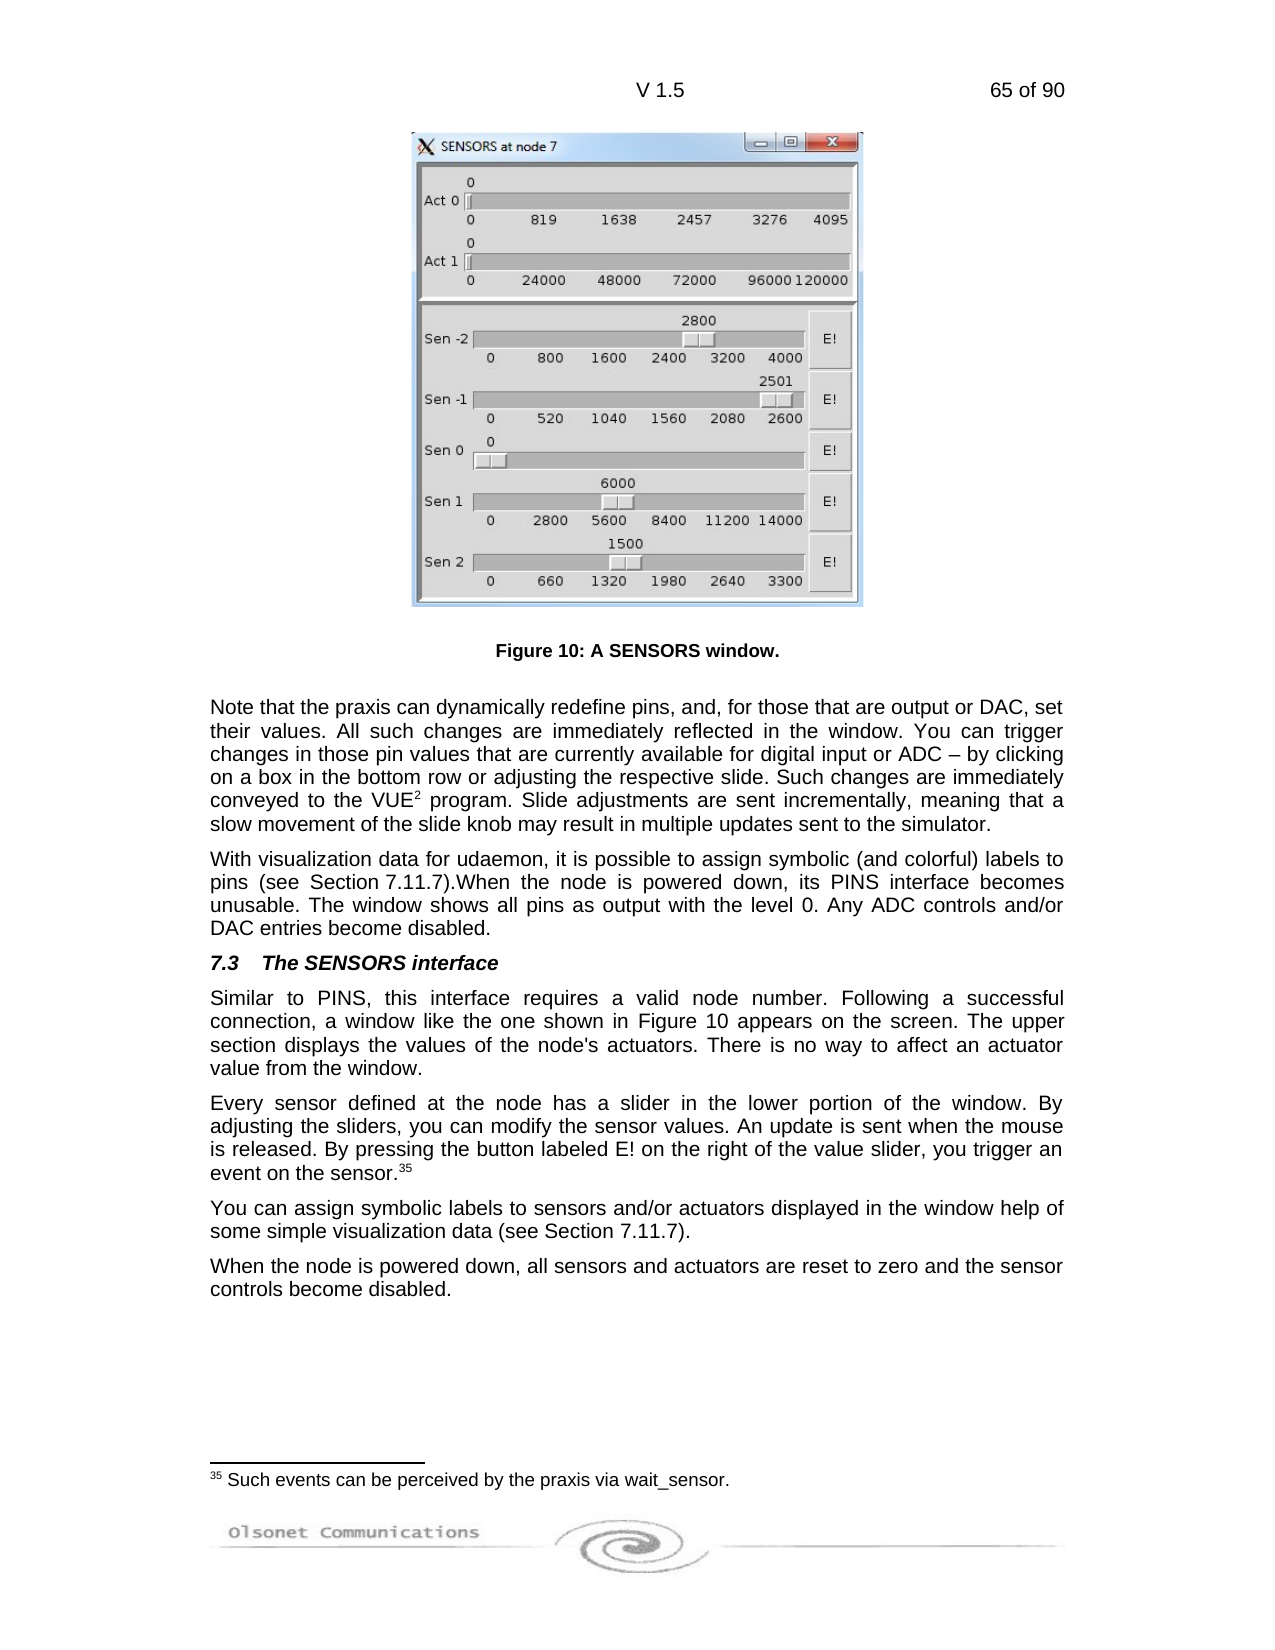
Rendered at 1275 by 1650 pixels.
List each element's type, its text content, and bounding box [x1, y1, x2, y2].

text Figure 10: A SENSORS window. [387, 640, 888, 661]
text With visualization data for udaemon, it is possible to assign symbolic (and colorful) labels to pins (see Section 7.11.7).When the node is powered down, its PINS interface becomes unusable. The window shows all pins as output with the level 0. Any ADC controls and/or DAC entries become disabled. [210, 847, 1065, 940]
text Such events can be perceived by the praxis via wait_sensor. [210, 1469, 1065, 1490]
text Every sensor defined at the node has a slider in the lower portion of the window. By adjusting the sliders, you can modify the sensor values. An update is sent when the mouse is released. By pressing the button labeled E! on the right of the value slider, you trigger an event on the sensor. [210, 1091, 1065, 1184]
text Note that the praxis can dynamically redefine pins, and, for those that are output or DAC, set their values. All such changes are immediately reflected in the window. You can trigger changes in those pin values that are currently available for digital input or ADC – by clicking on a box in the bottom row or adjusting the respective slide. Such changes are immediately conveyed to the VUE2 program. Slide adjustments are sent incrementally, meaning that a slow movement of the slide knob may result in multiple updates sent to the simulator. [210, 696, 1065, 835]
text Similar to PINS, this interface requires a valid node number. Following a successful connection, a window like the one shown in Figure 10 appears on the screen. The upper section displays the values of the node's actuators. There is no way to affect an actuator value from the window. [210, 987, 1065, 1080]
text You can assign symbolic labels to sensors and/or actuators displayed in the window help of some simple visualization data (see Section 7.11.7). [210, 1196, 1065, 1243]
subtitle The SENSORS interface [210, 952, 1065, 975]
text When the node is powered down, all sensors and actuators are reset to zero and the sensor controls become disabled. [210, 1254, 1065, 1301]
picture [411, 132, 864, 607]
picture [210, 1504, 1065, 1596]
